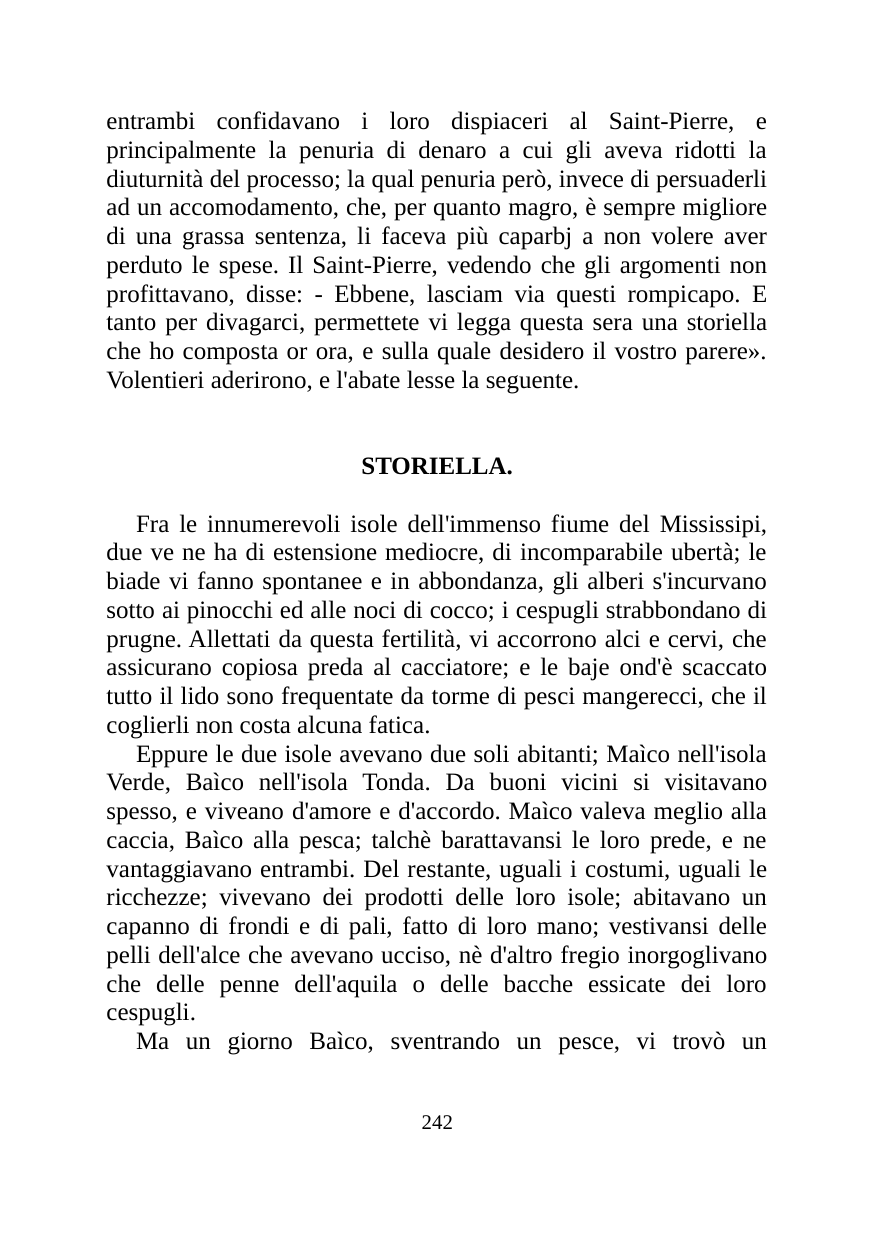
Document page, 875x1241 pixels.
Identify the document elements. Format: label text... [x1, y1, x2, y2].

text Fra le innumerevoli isole dell'immenso fiume del Mississipi, due ve ne ha di estensione mediocre, di incomparabile ubertà; le biade vi fanno spontanee e in abbondanza, gli alberi s'incurvano sotto ai pinocchi ed alle noci di cocco; i cespugli strabbondano di prugne. Allettati da questa fertilità, vi accorrono alci e cervi, che assicurano copiosa preda al cacciatore; e le baje ond'è scaccato tutto il lido sono frequentate da torme di pesci mangerecci, che il coglierli non costa alcuna fatica. [106, 509, 768, 739]
text Eppure le due isole avevano due soli abitanti; Maìco nell'isola Verde, Baìco nell'isola Tonda. Da buoni vicini si visitavano spesso, e viveano d'amore e d'accordo. Maìco valeva meglio alla caccia, Baìco alla pesca; talchè barattavansi le loro prede, e ne vantaggiavano entrambi. Del restante, uguali i costumi, uguali le ricchezze; vivevano dei prodotti delle loro isole; abitavano un capanno di frondi e di pali, fatto di loro mano; vestivansi delle pelli dell'alce che avevano ucciso, nè d'altro fregio inorgoglivano che delle penne dell'aquila o delle bacche essicate dei loro cespugli. [106, 739, 768, 1026]
text STORIELLA. [106, 451, 768, 480]
text Ma un giorno Baìco, sventrando un pesce, vi trovò un [106, 1026, 768, 1055]
text entrambi confidavano i loro dispiaceri al Saint-Pierre, e principalmente la penuria di denaro a cui gli aveva ridotti la diuturnità del processo; la qual penuria però, invece di persuaderli ad un accomodamento, che, per quanto magro, è sempre migliore di una grassa sentenza, li faceva più caparbj a non volere aver perduto le spese. Il Saint-Pierre, vedendo che gli argomenti non profittavano, disse: - Ebbene, lasciam via questi rompicapo. E tanto per divagarci, permettete vi legga questa sera una storiella che ho composta or ora, e sulla quale desidero il vostro parere». Volentieri aderirono, e l'abate lesse la seguente. [106, 106, 768, 394]
